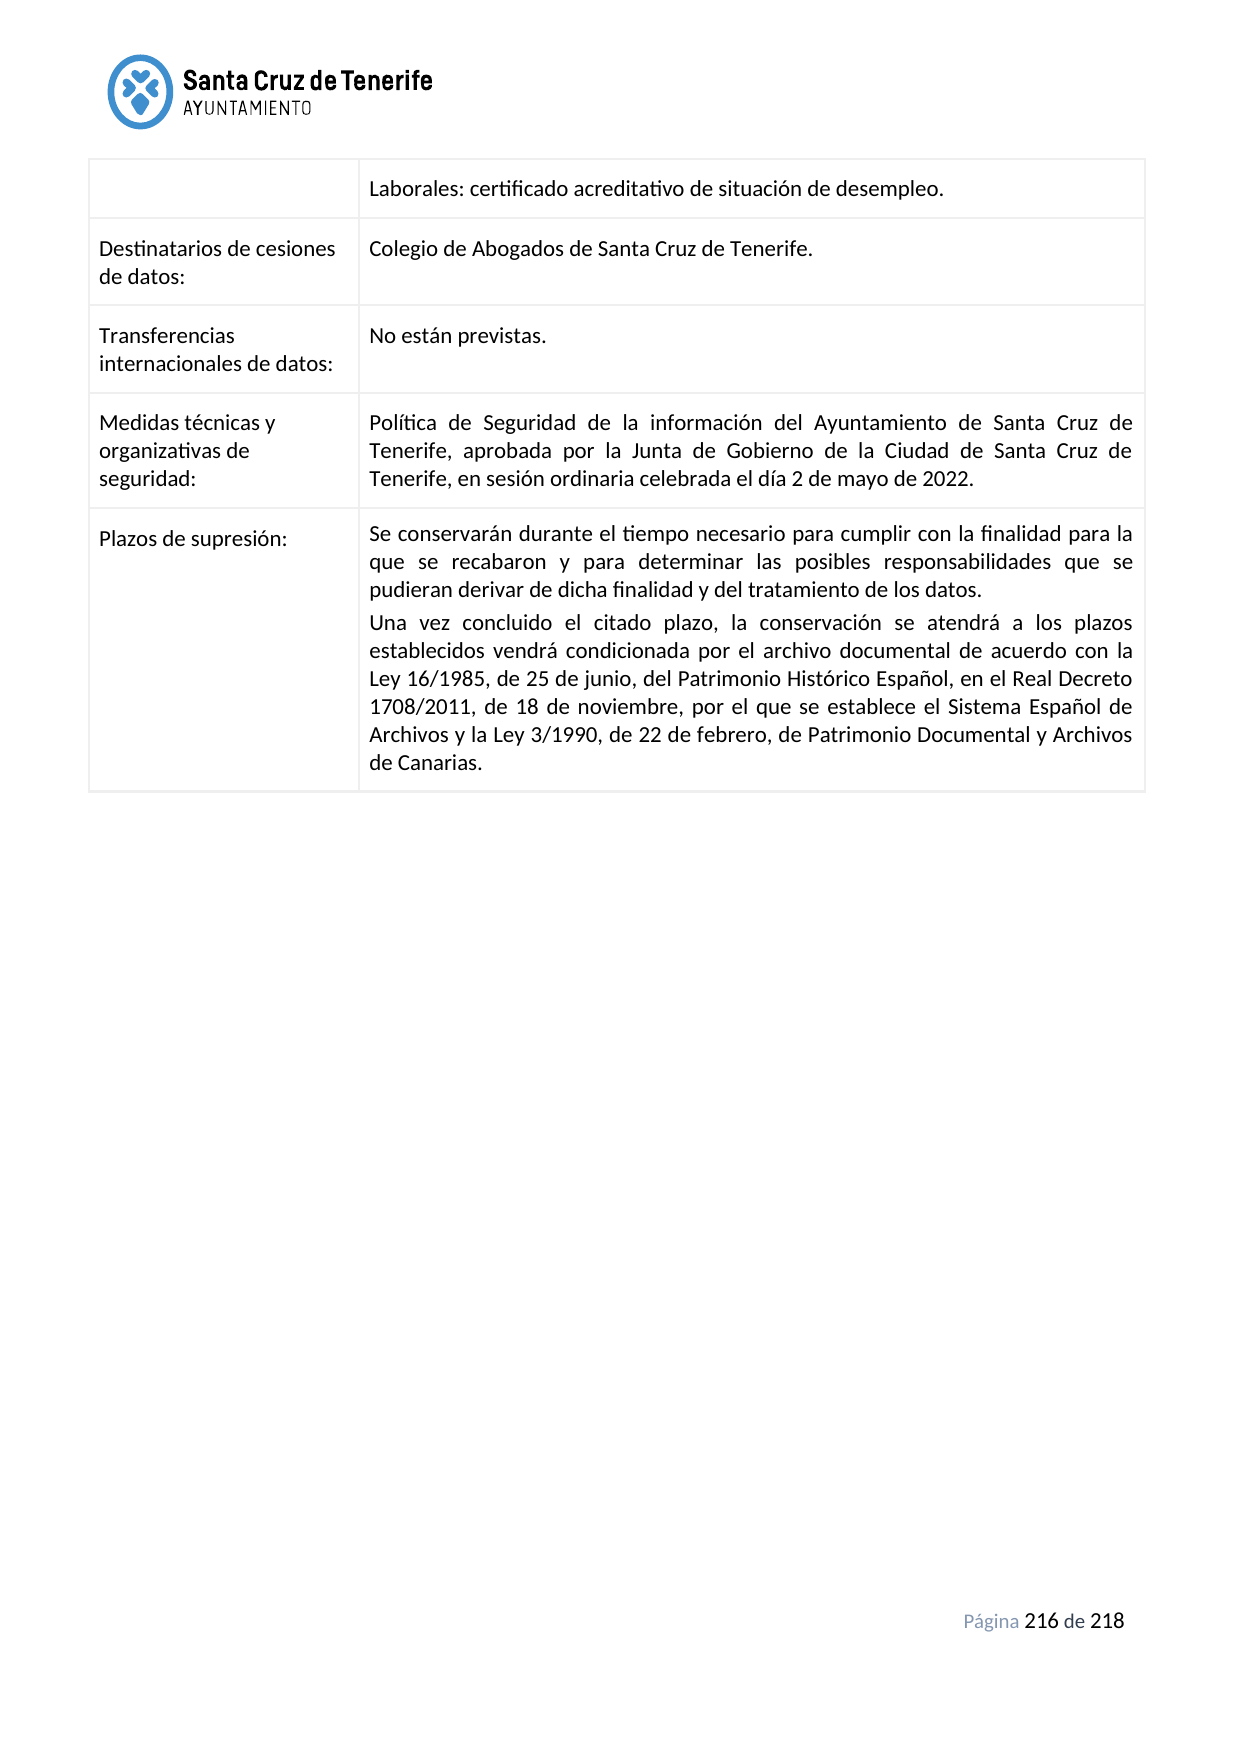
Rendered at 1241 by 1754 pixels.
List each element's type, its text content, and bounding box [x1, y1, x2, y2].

table_cell Se conservarán durante el tiempo necesario para cumplir con la finalidad para la que se recabaron y para determinar las posibles responsabilidades que se pudieran derivar de dicha finalidad y del tratamiento de los datos. Una vez concluido el citado plazo, la conservación se atendrá a los plazos establecidos vendrá condicionada por el archivo documental de acuerdo con la Ley 16/1985, de 25 de junio, del Patrimonio Histórico Español, en el Real Decreto 1708/2011, de 18 de noviembre, por el que se establece el Sistema Español de Archivos y la Ley 3/1990, de 22 de febrero, de Patrimonio Documental y Archivos de Canarias. [360, 509, 1144, 790]
table_cell Transferencias internacionales de datos: [90, 306, 358, 392]
table_cell Plazos de supresión: [90, 509, 358, 790]
table_cell Laborales: certificado acreditativo de situación de desempleo. [360, 160, 1144, 217]
table_cell Destinatarios de cesiones de datos: [90, 219, 358, 304]
table_cell Política de Seguridad de la información del Ayuntamiento de Santa Cruz de Tenerife, aprobada por la Junta de Gobierno de la Ciudad de Santa Cruz de Tenerife, en sesión ordinaria celebrada el día 2 de mayo de 2022. [360, 394, 1144, 507]
table_cell [90, 160, 358, 217]
table_cell Medidas técnicas y organizativas de seguridad: [90, 394, 358, 507]
table_cell No están previstas. [360, 306, 1144, 392]
table_cell Colegio de Abogados de Santa Cruz de Tenerife. [360, 219, 1144, 304]
